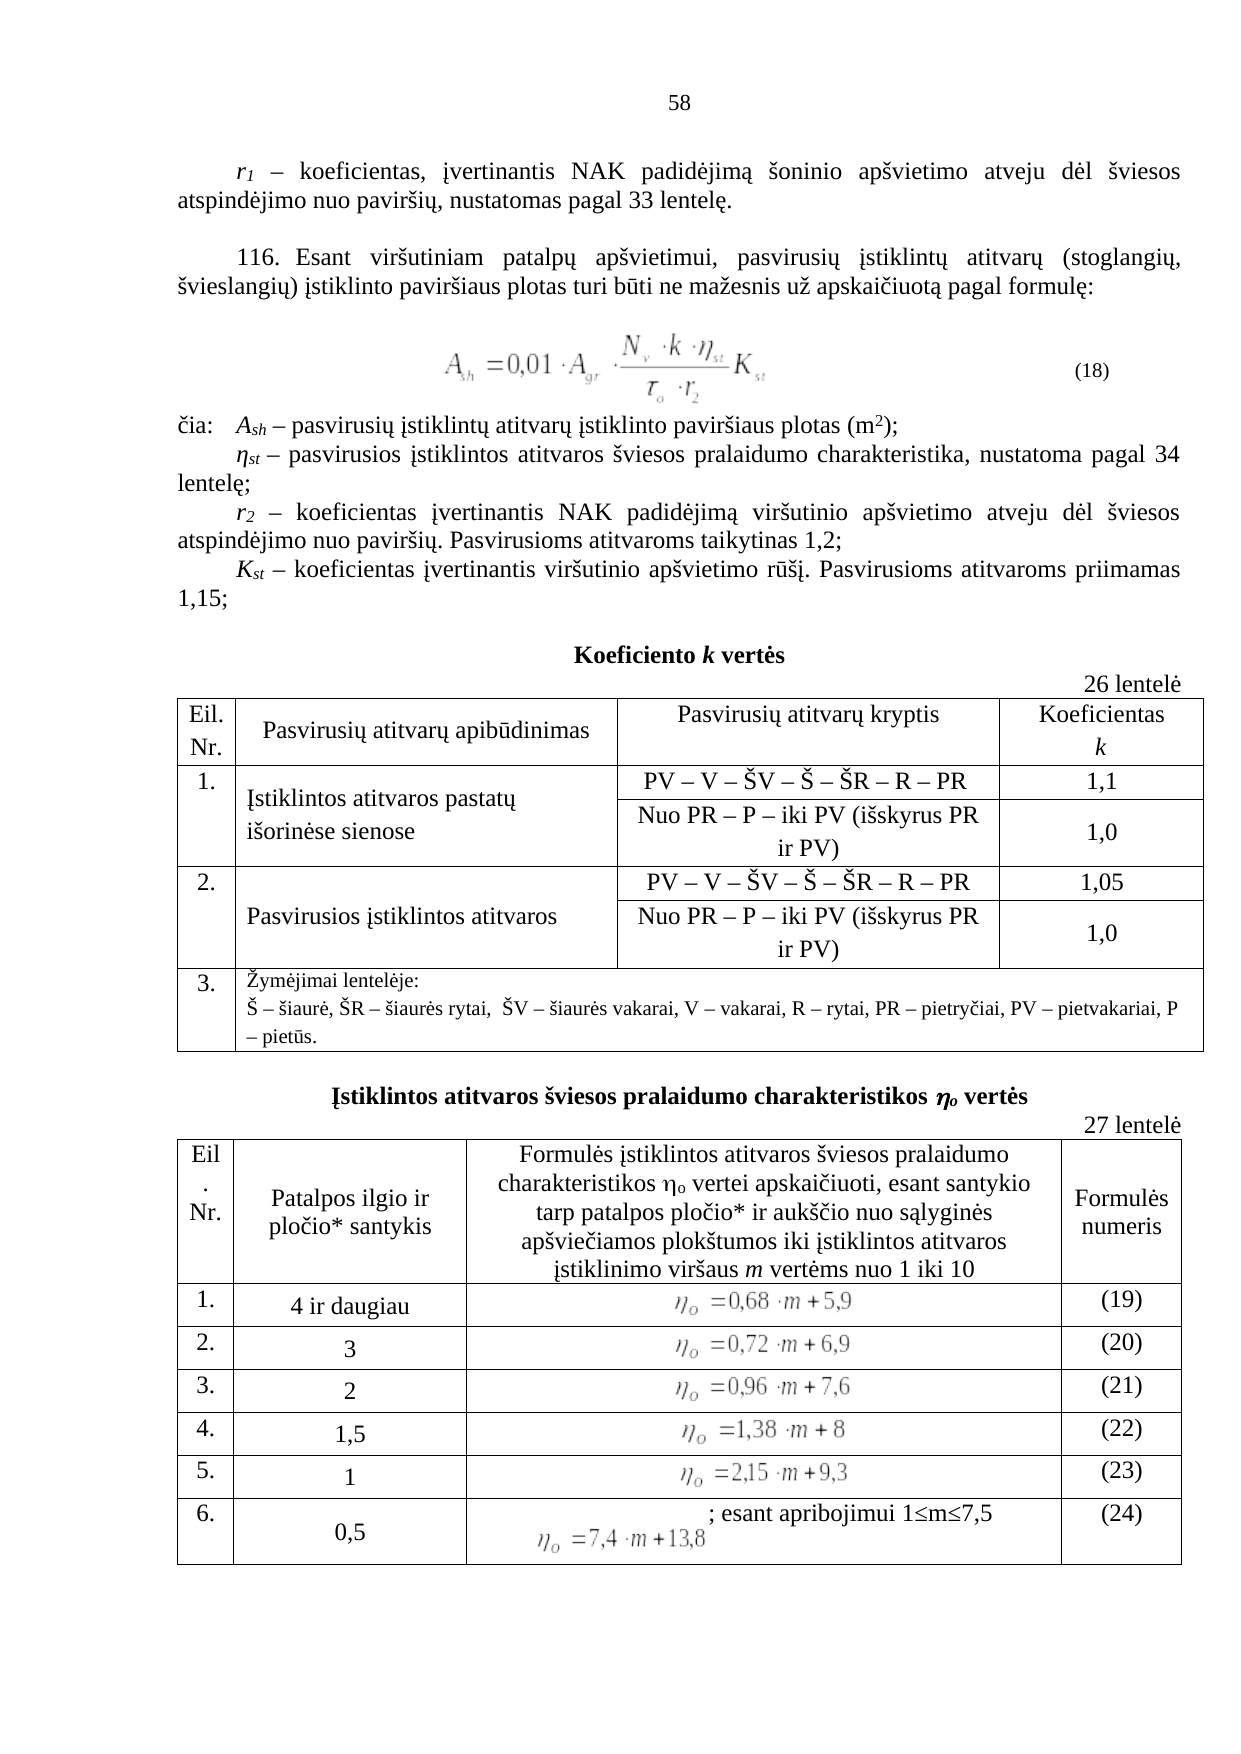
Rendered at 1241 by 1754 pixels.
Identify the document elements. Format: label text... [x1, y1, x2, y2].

table_cell (23) [1062, 1456, 1181, 1497]
table_cell 1 [234, 1456, 466, 1497]
table_cell 2. [178, 1327, 233, 1369]
table_cell (19) [1062, 1284, 1181, 1326]
text Koeficiento k vertės [177, 641, 1181, 669]
table_cell Žymėjimai lentelėje: Š – šiaurė, ŠR – šiaurės rytai, ŠV – šiaurės vakarai, V – vakarai, R – rytai, PR – pietryčiai, PV – pietvakariai, P – pietūs. [236, 969, 1203, 1051]
table_cell (22) [1062, 1413, 1181, 1454]
table_cell 1,05 [1000, 867, 1203, 900]
table_cell (20) [1062, 1327, 1181, 1369]
table_header Koeficientas k [1000, 699, 1203, 765]
table_cell 6. [178, 1499, 233, 1563]
table_cell 1,5 [234, 1413, 466, 1454]
text 27 lentelė [177, 1110, 1181, 1138]
table_cell Nuo PR – P – iki PV (išskyrus PR ir PV) [618, 800, 999, 866]
table_cell 1,0 [1000, 800, 1203, 866]
table_cell 5. [178, 1456, 233, 1497]
table_cell 1. [178, 1284, 233, 1326]
text 116. Esant viršutiniam patalpų apšvietimui, pasvirusių įstiklintų atitvarų (stoglangių, švieslangių) įstiklinto paviršiaus plotas turi būti ne mažesnis už apskaičiuotą pagal formulę: [177, 242, 1181, 300]
table_cell [467, 1284, 1061, 1326]
table_cell 3. [178, 1370, 233, 1412]
table_cell (21) [1062, 1370, 1181, 1412]
table_header Formulės įstiklintos atitvaros šviesos pralaidumo charakteristikos o vertei apskaičiuoti, esant santykio tarp patalpos pločio* ir aukščio nuo sąlyginės apšviečiamos plokštumos iki įstiklintos atitvaros įstiklinimo viršaus m vertėms nuo 1 iki 10 [467, 1140, 1061, 1283]
table_cell 2 [234, 1370, 466, 1412]
text Kst – koeficientas įvertinantis viršutinio apšvietimo rūšį. Pasvirusioms atitvaroms priimamas 1,15; [177, 554, 1181, 612]
table_cell (24) [1062, 1499, 1181, 1563]
table_cell [467, 1456, 1061, 1497]
table_cell 1,0 [1000, 901, 1203, 967]
table_cell [467, 1413, 1061, 1454]
table_cell 4. [178, 1413, 233, 1454]
text 26 lentelė [177, 669, 1181, 698]
table_cell 3 [234, 1327, 466, 1369]
table_cell 0,5 [234, 1499, 466, 1563]
table_cell Įstiklintos atitvaros pastatų išorinėse sienose [236, 766, 617, 866]
table_cell [467, 1370, 1061, 1412]
table_cell Nuo PR – P – iki PV (išskyrus PR ir PV) [618, 901, 999, 967]
table_header Pasvirusių atitvarų kryptis [618, 699, 999, 765]
table_cell PV – V – ŠV – Š – ŠR – R – PR [618, 766, 999, 799]
table_header Pasvirusių atitvarų apibūdinimas [236, 699, 617, 765]
text Įstiklintos atitvaros šviesos pralaidumo charakteristikos o vertės [177, 1081, 1181, 1110]
table_header Eil. Nr. [178, 1140, 233, 1283]
text čia: Ash – pasvirusių įstiklintų atitvarų įstiklinto paviršiaus plotas (m2); [177, 411, 1181, 439]
table_cell [467, 1327, 1061, 1369]
table_cell 1. [178, 766, 235, 866]
text r1 – koeficientas, įvertinantis NAK padidėjimą šoninio apšvietimo atveju dėl šviesos atspindėjimo nuo paviršių, nustatomas pagal 33 lentelę. [177, 156, 1181, 214]
table_header Formulės numeris [1062, 1140, 1181, 1283]
table_cell 4 ir daugiau [234, 1284, 466, 1326]
table_header [177, 329, 1033, 411]
table_cell ; esant apribojimui 1≤m≤7,5 [467, 1499, 1061, 1563]
table_header (18) [1033, 329, 1150, 411]
table_cell 3. [178, 969, 235, 1051]
text r2 – koeficientas įvertinantis NAK padidėjimą viršutinio apšvietimo atveju dėl šviesos atspindėjimo nuo paviršių. Pasvirusioms atitvaroms taikytinas 1,2; [177, 497, 1181, 554]
text ηst – pasvirusios įstiklintos atitvaros šviesos pralaidumo charakteristika, nustatoma pagal 34 lentelę; [177, 439, 1181, 497]
table_cell 2. [178, 867, 235, 967]
table_cell 1,1 [1000, 766, 1203, 799]
table_cell Pasvirusios įstiklintos atitvaros [236, 867, 617, 967]
table_header Patalpos ilgio ir pločio* santykis [234, 1140, 466, 1283]
table_cell PV – V – ŠV – Š – ŠR – R – PR [618, 867, 999, 900]
table_header Eil. Nr. [178, 699, 235, 765]
